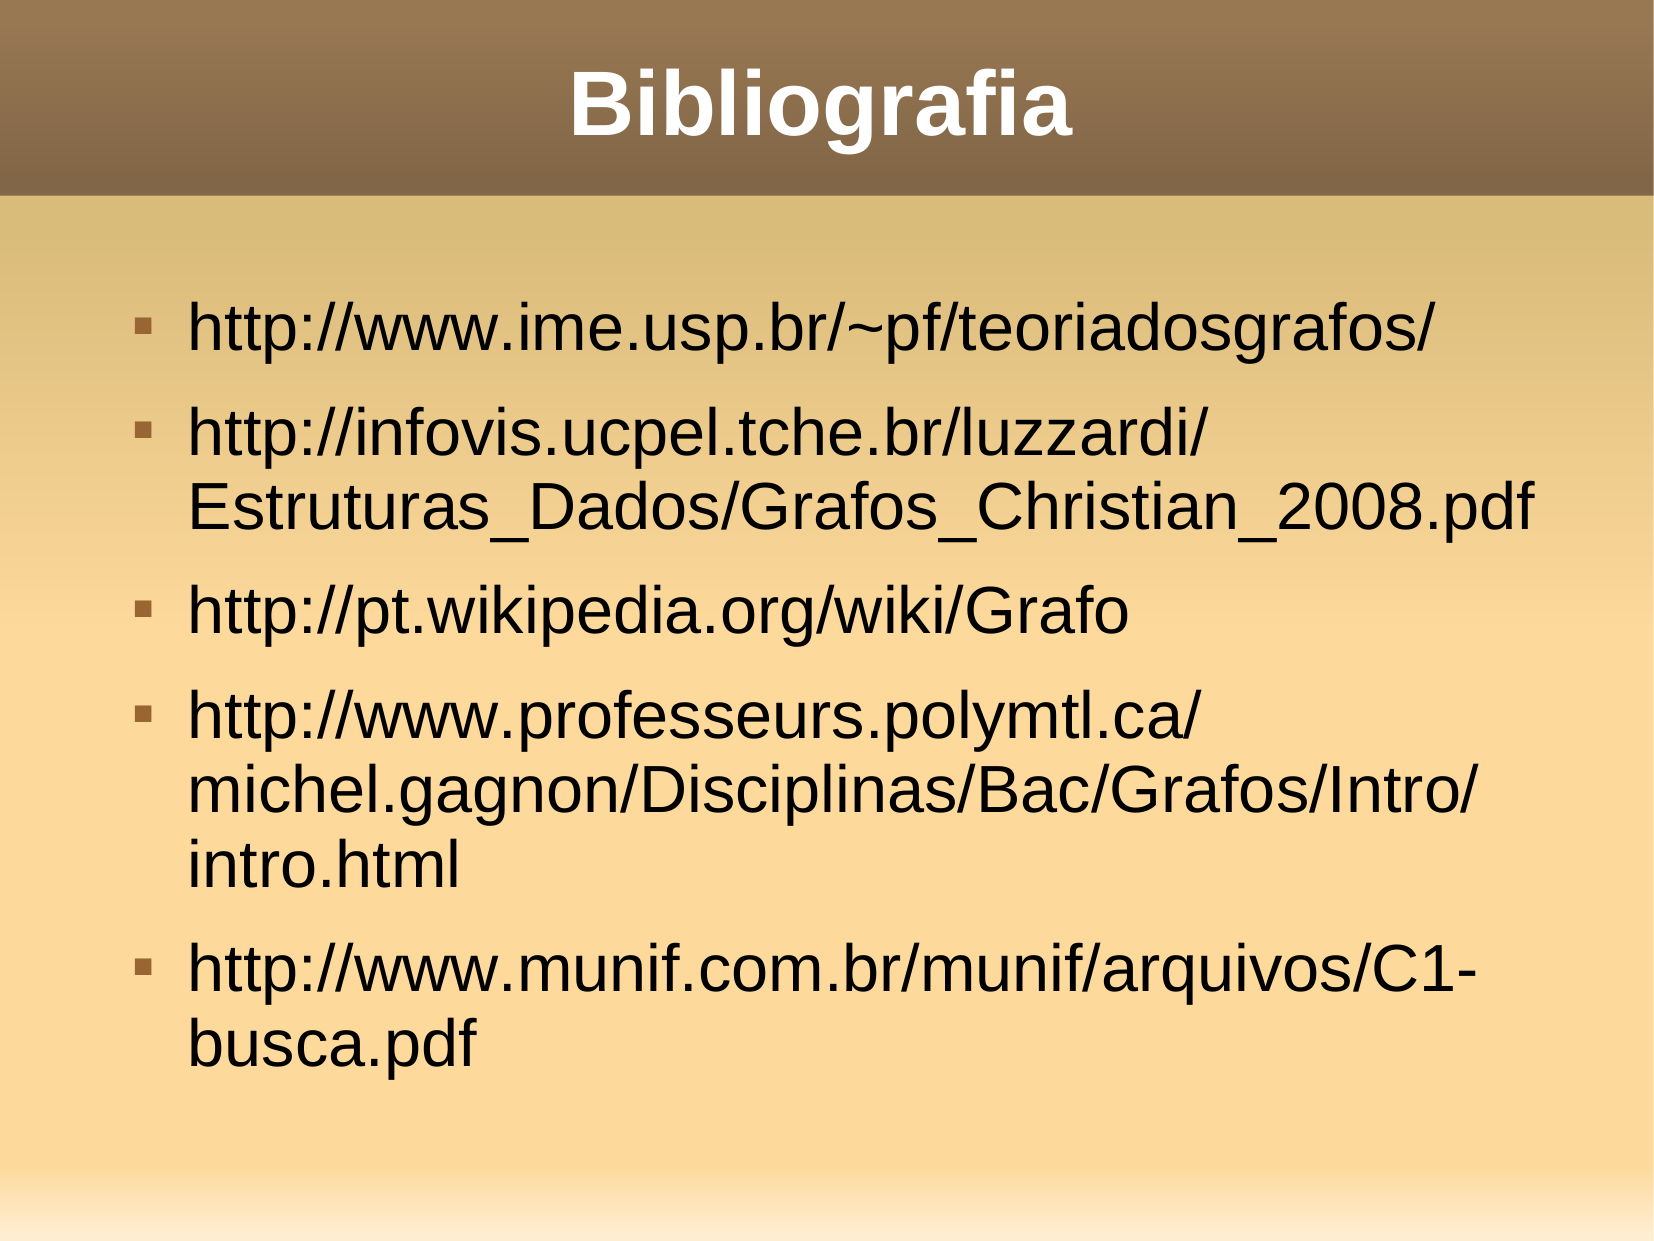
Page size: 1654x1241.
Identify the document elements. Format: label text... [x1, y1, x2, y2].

title Bibliografia [76, 7, 1565, 200]
list http://www.ime.usp.br/~pf/teoriadosgrafos/ http://infovis.ucpel.tche.br/luzzardi/Estruturas_Dados/Grafos_Christian_2008.pdf http://pt.wikipedia.org/wiki/Grafo http://www.professeurs.polymtl.ca/michel.gagnon/Disciplinas/Bac/Grafos/Intro/intro.html http://www.munif.com.br/munif/arquivos/C1-busca.pdf [82, 290, 1571, 1094]
picture [0, 0, 1654, 1241]
